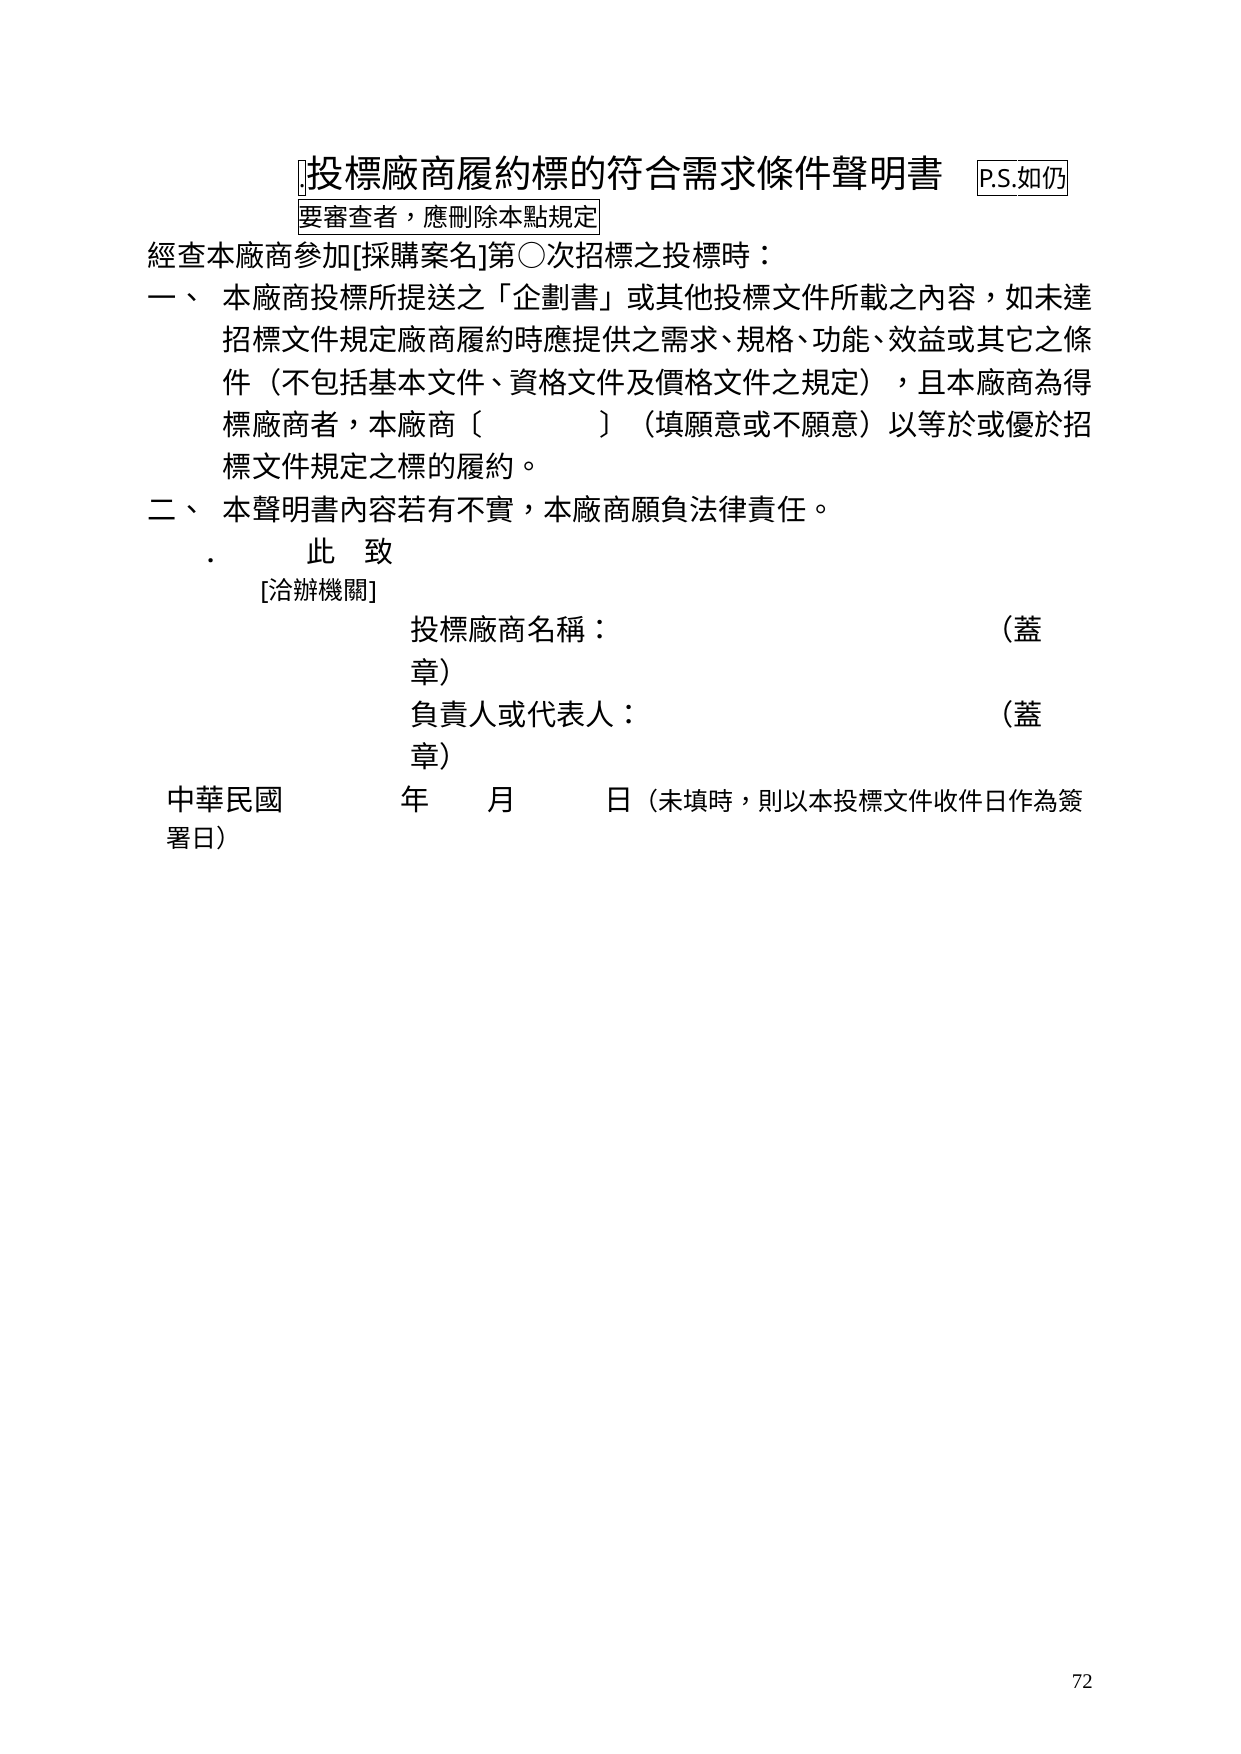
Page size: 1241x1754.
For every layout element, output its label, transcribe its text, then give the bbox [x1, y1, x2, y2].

subtitle 此 致 [177, 528, 1092, 571]
list 本聲明書內容若有不實，本廠商願負法律責任。 [148, 486, 1092, 528]
subtitle 經查本廠商參加[採購案名]第○次招標之投標時： [148, 235, 1092, 274]
text 負責人或代表人： （蓋章） [410, 691, 1092, 776]
text 投標廠商名稱： （蓋章） [410, 607, 1092, 691]
subtitle 投標廠商履約標的符合需求條件聲明書 P.S.如仍要審查者，應刪除本點規定 [298, 148, 1092, 235]
text [洽辦機關] [148, 571, 1092, 607]
text 中華民國 年 月 日（未填時，則以本投標文件收件日作為簽署日） [166, 776, 1092, 854]
list 本廠商投標所提送之「企劃書」或其他投標文件所載之內容，如未達招標文件規定廠商履約時應提供之需求、規格、功能、效益或其它之條件（不包括基本文件、資格文件及價格文件之規定），且本廠商為得標廠商者，本廠商〔 〕（填願意或不願意）以等於或優於招標文件規定之標的履約。 [148, 274, 1092, 486]
